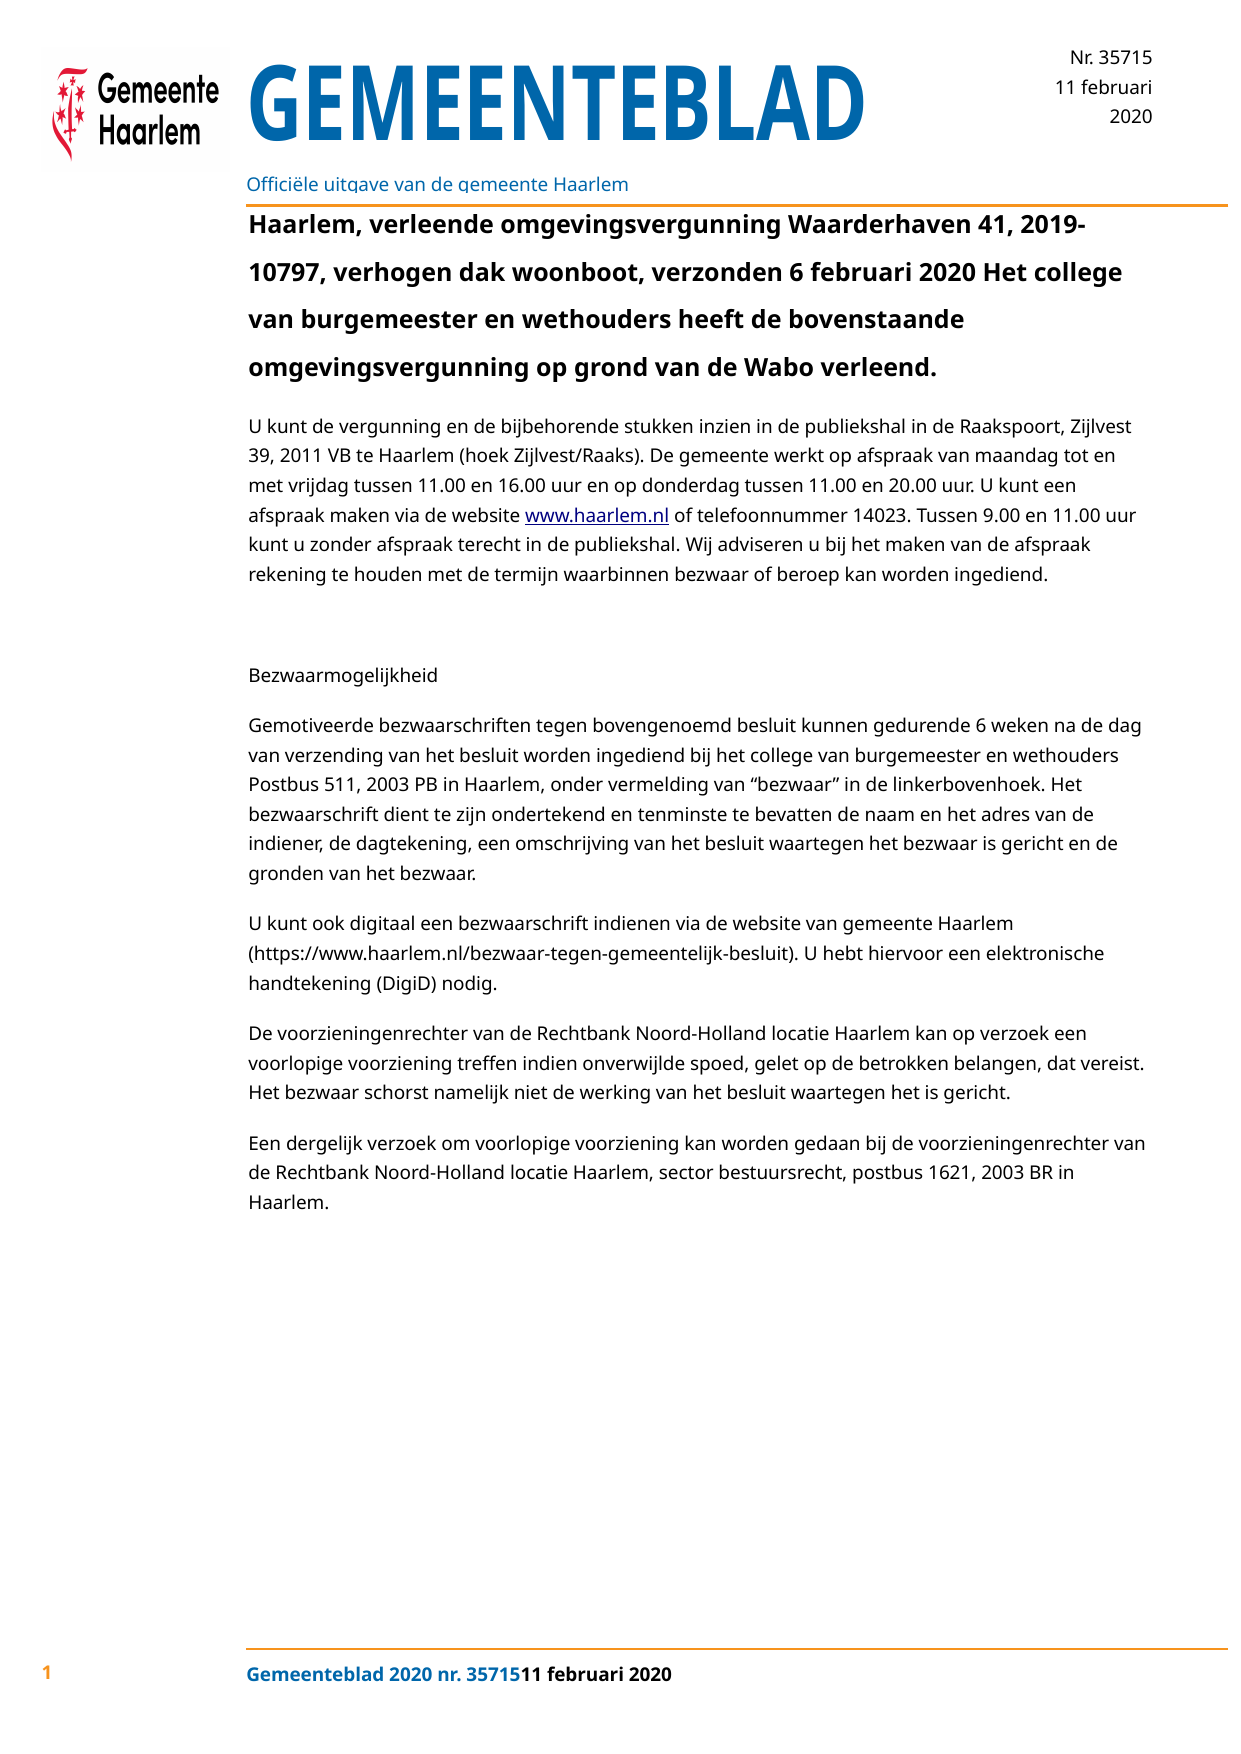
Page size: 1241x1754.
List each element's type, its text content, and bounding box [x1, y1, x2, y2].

picture [41, 47, 231, 172]
text Een dergelijk verzoek om voorlopige voorziening kan worden gedaan bij de voorzieningenrechter van de Rechtbank Noord-Holland locatie Haarlem, sector bestuursrecht, postbus 1621, 2003 BR in Haarlem. [248, 1130, 1152, 1215]
text Bezwaarmogelijkheid [248, 662, 1152, 688]
text U kunt ook digitaal een bezwaarschrift indienen via de website van gemeente Haarlem (https://www.haarlem.nl/bezwaar-tegen-gemeentelijk-besluit). U hebt hiervoor een elektronische handtekening (DigiD) nodig. [248, 911, 1152, 996]
text De voorzieningenrechter van de Rechtbank Noord-Holland locatie Haarlem kan op verzoek een voorlopige voorziening treffen indien onverwijlde spoed, gelet op de betrokken belangen, dat vereist. Het bezwaar schorst namelijk niet de werking van het besluit waartegen het is gericht. [248, 1020, 1152, 1105]
text Haarlem, verleende omgevingsvergunning Waarderhaven 41, 2019-10797, verhogen dak woonboot, verzonden 6 februari 2020 Het college van burgemeester en wethouders heeft de bovenstaande omgevingsvergunning op grond van de Wabo verleend. [248, 207, 1152, 384]
text U kunt de vergunning en de bijbehorende stukken inzien in de publiekshal in de Raakspoort, Zijlvest 39, 2011 VB te Haarlem (hoek Zijlvest/Raaks). De gemeente werkt op afspraak van maandag tot en met vrijdag tussen 11.00 en 16.00 uur en op donderdag tussen 11.00 en 20.00 uur. U kunt een afspraak maken via de website www.haarlem.nl of telefoonnummer 14023. Tussen 9.00 en 11.00 uur kunt u zonder afspraak terecht in de publiekshal. Wij adviseren u bij het maken van de afspraak rekening te houden met de termijn waarbinnen bezwaar of beroep kan worden ingediend. [248, 413, 1152, 587]
text Gemotiveerde bezwaarschriften tegen bovengenoemd besluit kunnen gedurende 6 weken na de dag van verzending van het besluit worden ingediend bij het college van burgemeester en wethouders Postbus 511, 2003 PB in Haarlem, onder vermelding van “bezwaar” in de linkerbovenhoek. Het bezwaarschrift dient te zijn ondertekend en tenminste te bevatten de naam en het adres van de indiener, de dagtekening, een omschrijving van het besluit waartegen het bezwaar is gericht en de gronden van het bezwaar. [248, 712, 1152, 886]
